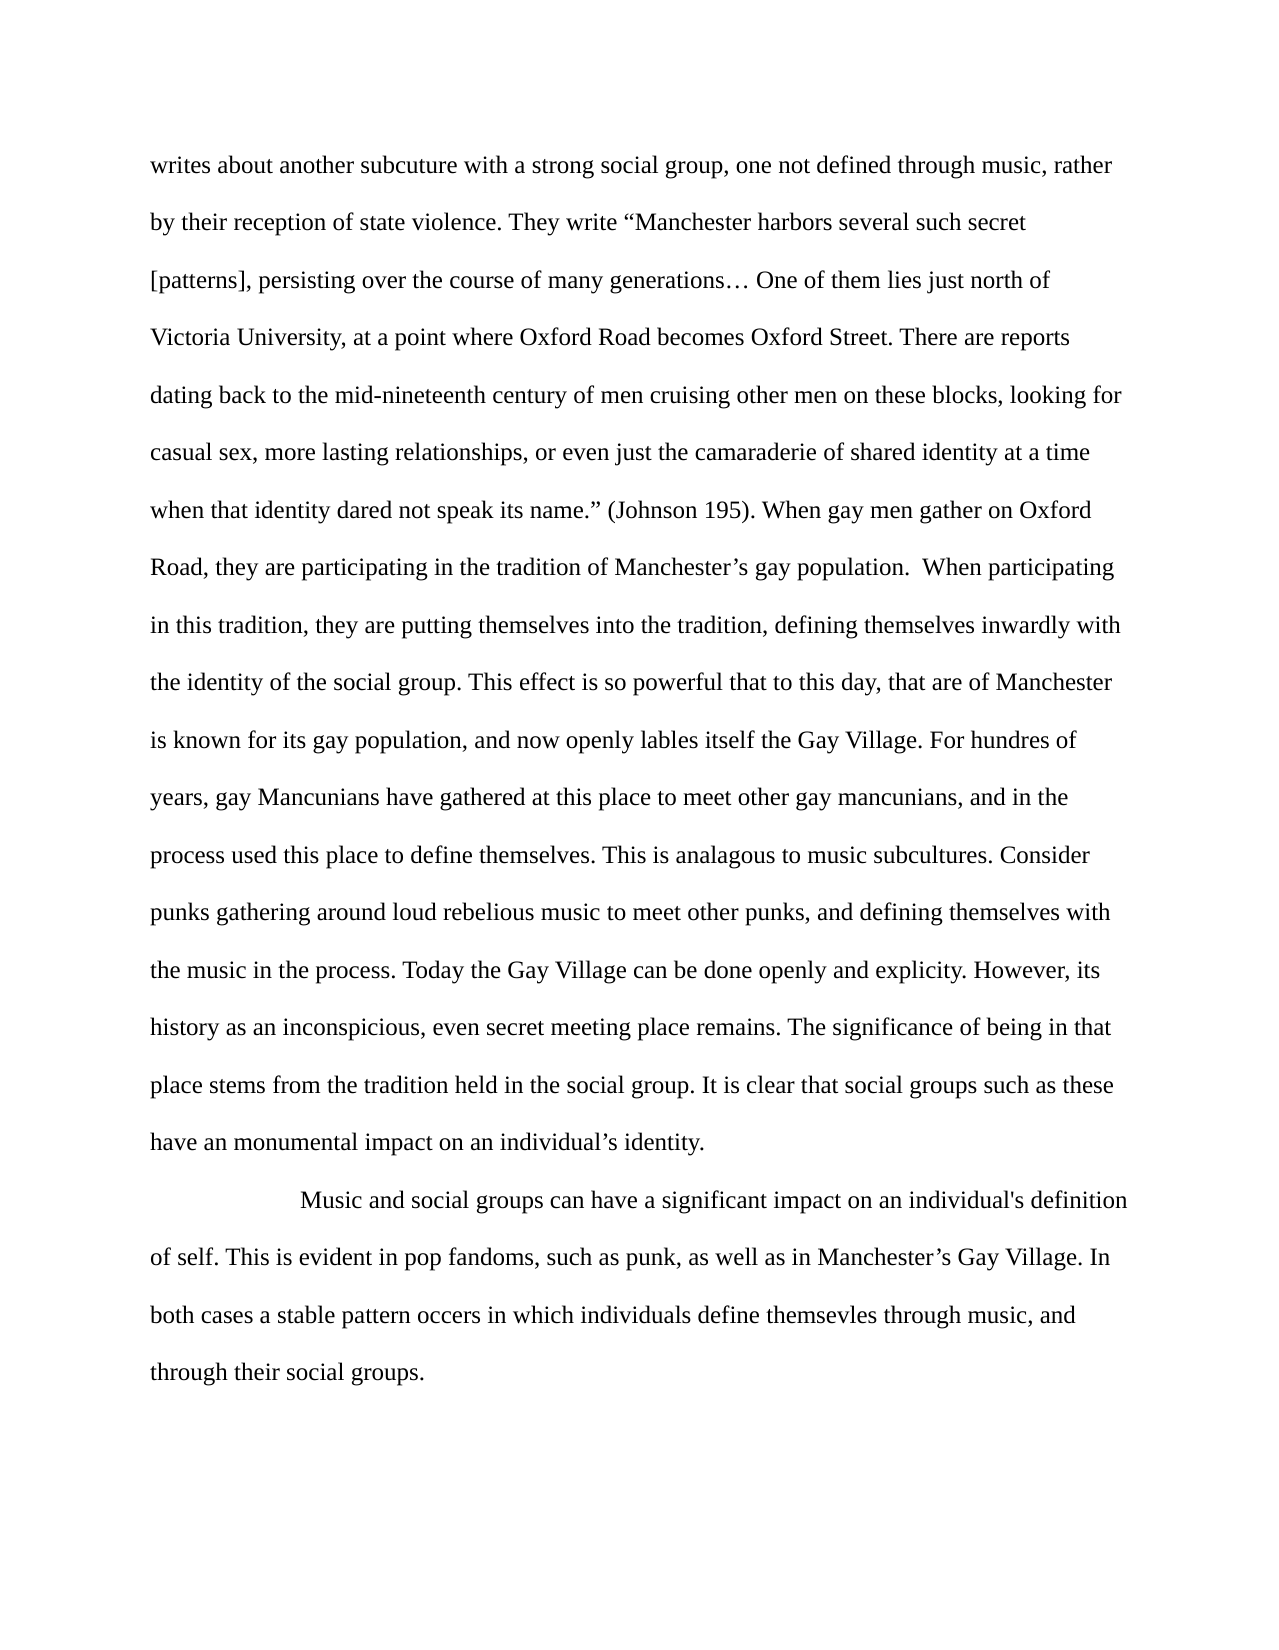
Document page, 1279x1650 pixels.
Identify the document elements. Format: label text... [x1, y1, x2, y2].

text writes about another subcuture with a strong social group, one not defined through music, rather by their reception of state violence. They write “Manchester harbors several such secret [patterns], persisting over the course of many generations… One of them lies just north of Victoria University, at a point where Oxford Road becomes Oxford Street. There are reports dating back to the mid-nineteenth century of men cruising other men on these blocks, looking for casual sex, more lasting relationships, or even just the camaraderie of shared identity at a time when that identity dared not speak its name.” (Johnson 195). When gay men gather on Oxford Road, they are participating in the tradition of Manchester’s gay population. When participating in this tradition, they are putting themselves into the tradition, defining themselves inwardly with the identity of the social group. This effect is so powerful that to this day, that are of Manchester is known for its gay population, and now openly lables itself the Gay Village. For hundres of years, gay Mancunians have gathered at this place to meet other gay mancunians, and in the process used this place to define themselves. This is analagous to music subcultures. Consider punks gathering around loud rebelious music to meet other punks, and defining themselves with the music in the process. Today the Gay Village can be done openly and explicity. However, its history as an inconspicious, even secret meeting place remains. The significance of being in that place stems from the tradition held in the social group. It is clear that social groups such as these have an monumental impact on an individual’s identity. [150, 150, 1128, 1156]
text Music and social groups can have a significant impact on an individual's definition of self. This is evident in pop fandoms, such as punk, as well as in Manchester’s Gay Village. In both cases a stable pattern occers in which individuals define themsevles through music, and through their social groups. [150, 1185, 1128, 1386]
